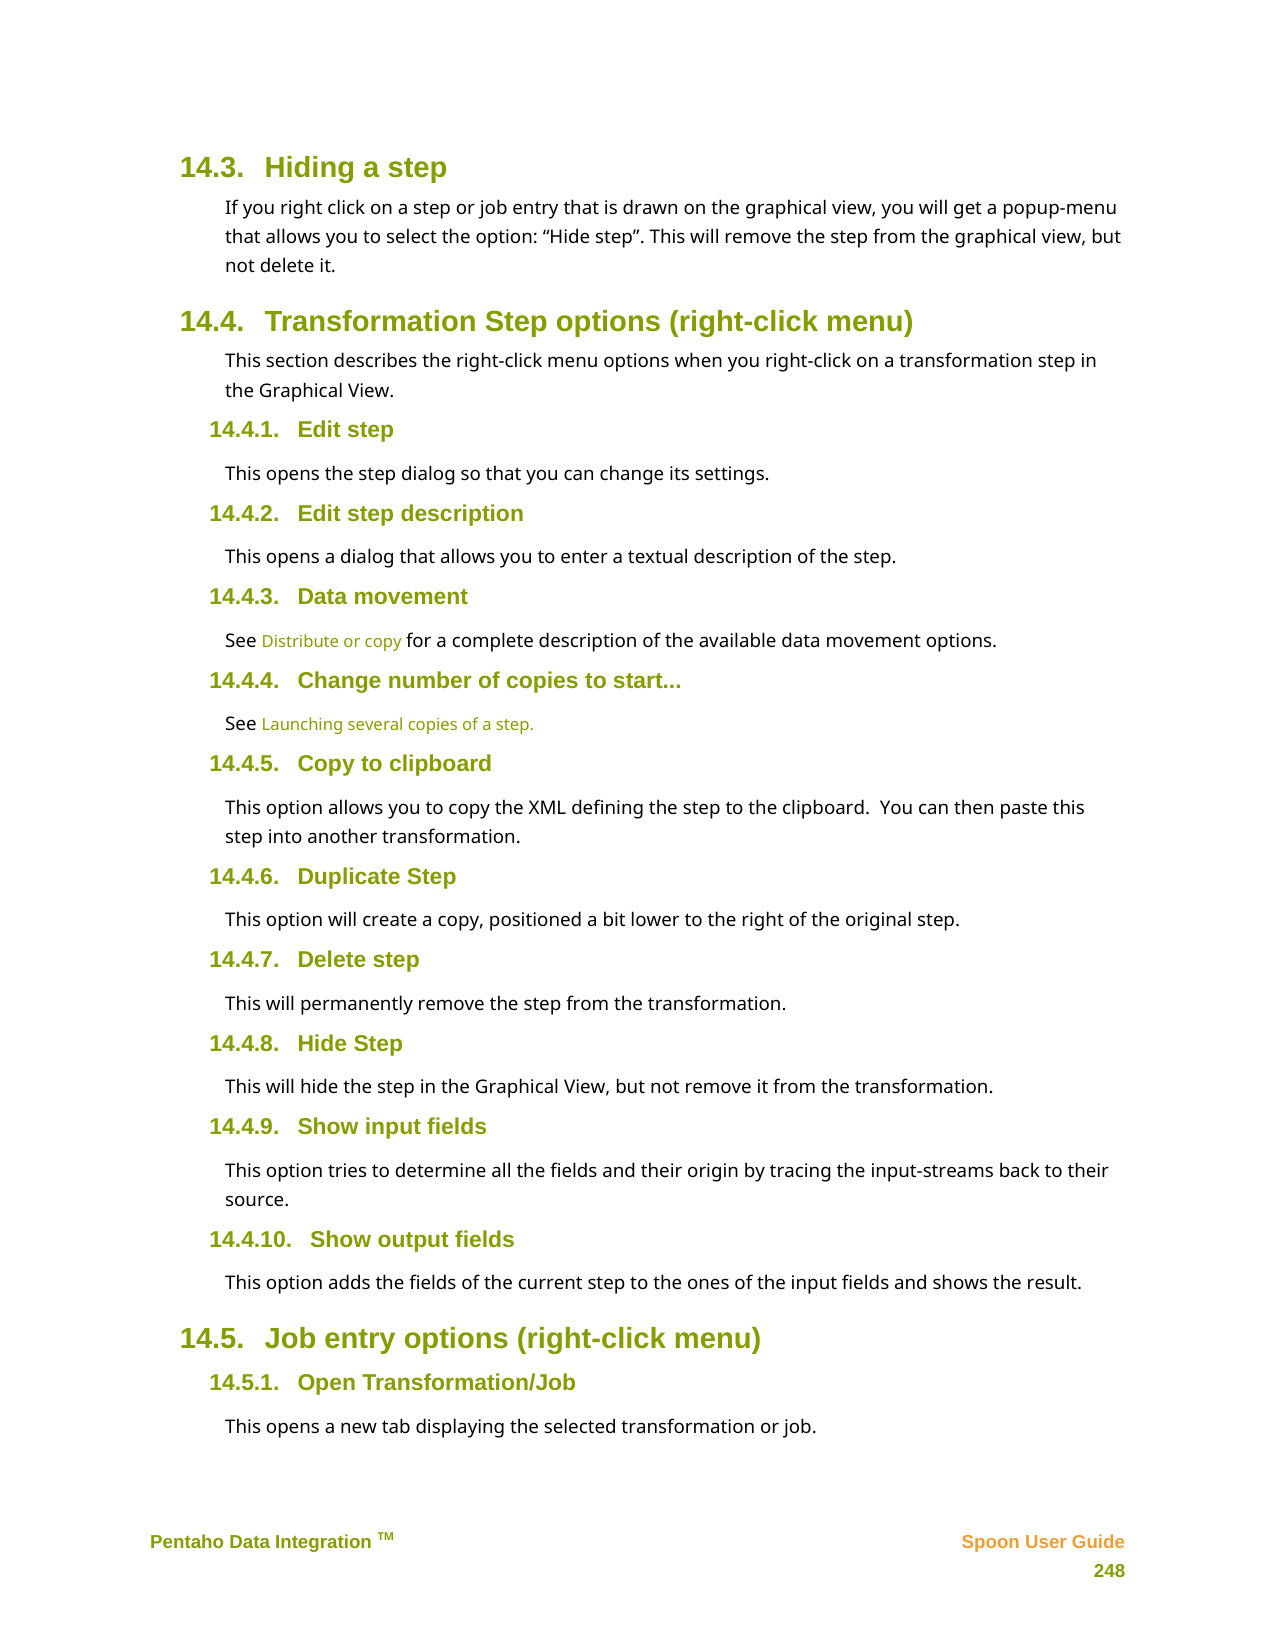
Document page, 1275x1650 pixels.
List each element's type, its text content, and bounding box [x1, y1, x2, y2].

text This will permanently remove the step from the transformation. [225, 987, 1125, 1016]
subtitle Edit step description [209, 493, 1125, 528]
text This option tries to determine all the fields and their origin by tracing the input-streams back to their source. [225, 1154, 1125, 1212]
subtitle Duplicate Step [209, 856, 1125, 891]
text This opens the step dialog so that you can change its settings. [225, 457, 1125, 486]
subtitle Hide Step [209, 1023, 1125, 1058]
text This opens a dialog that allows you to enter a textual description of the step. [225, 541, 1125, 570]
text See Distribute or copy for a complete description of the available data movement options. [225, 624, 1125, 653]
subtitle Data movement [209, 577, 1125, 612]
text This opens a new tab displaying the selected transformation or job. [225, 1410, 1125, 1439]
text This section describes the right-click menu options when you right-click on a transformation step in the Graphical View. [225, 344, 1125, 403]
subtitle Open Transformation/Job [209, 1362, 1125, 1397]
text This will hide the step in the Graphical View, but not remove it from the transformation. [225, 1070, 1125, 1099]
subtitle Hiding a step [179, 150, 1125, 185]
subtitle Edit step [209, 410, 1125, 445]
text See Launching several copies of a step. [225, 707, 1125, 737]
text This option allows you to copy the XML defining the step to the clipboard. You can then paste this step into another transformation. [225, 791, 1125, 849]
subtitle Transformation Step options (right-click menu) [179, 303, 1125, 338]
text This option will create a copy, positioned a bit lower to the right of the original step. [225, 903, 1125, 933]
subtitle Show output fields [209, 1219, 1125, 1254]
subtitle Change number of copies to start... [209, 660, 1125, 695]
text If you right click on a step or job entry that is drawn on the graphical view, you will get a popup-menu that allows you to select the option: “Hide step”. This will remove the step from the graphical view, but not delete it. [225, 191, 1125, 278]
subtitle Delete step [209, 940, 1125, 974]
subtitle Copy to clipboard [209, 744, 1125, 778]
subtitle Job entry options (right-click menu) [179, 1321, 1125, 1355]
subtitle Show input fields [209, 1107, 1125, 1141]
text This option adds the fields of the current step to the ones of the input fields and shows the result. [225, 1266, 1125, 1296]
